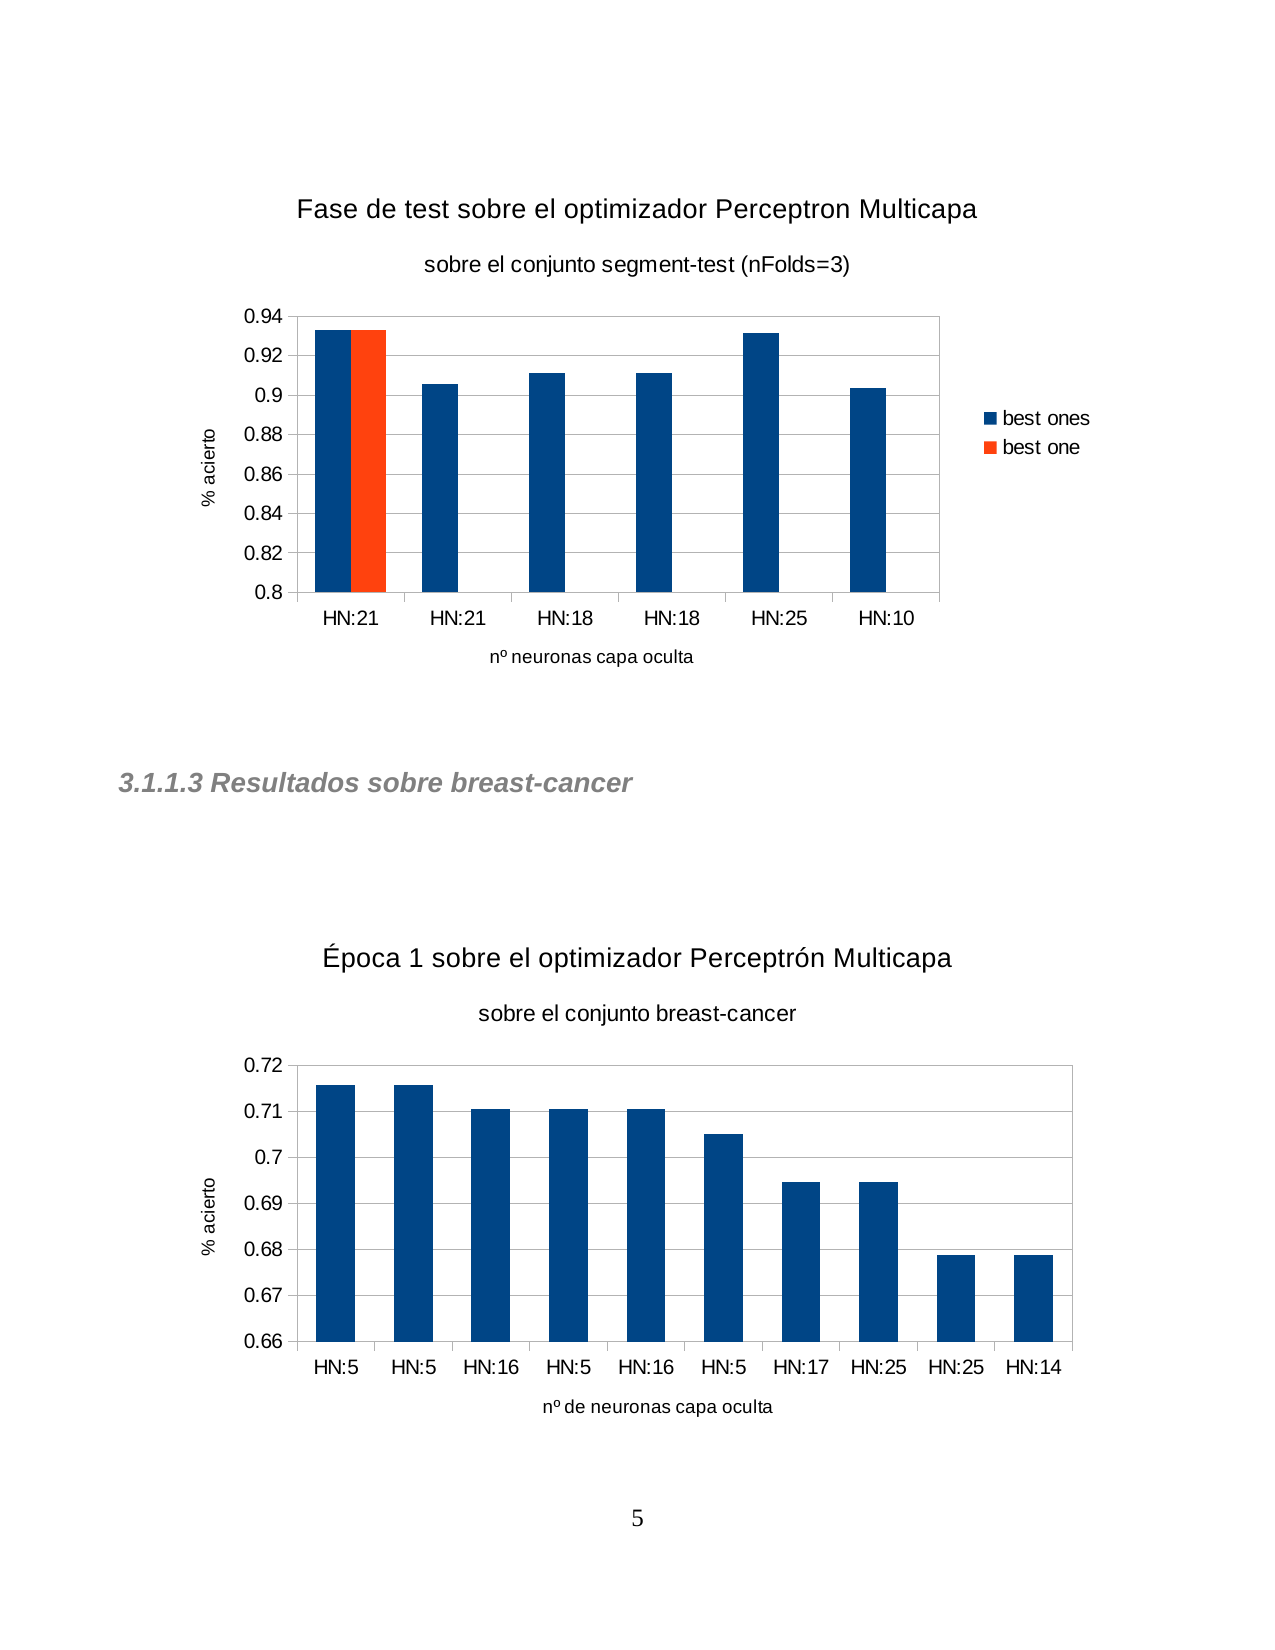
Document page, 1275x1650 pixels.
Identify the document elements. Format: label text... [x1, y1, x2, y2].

subtitle 3.1.1.3 Resultados sobre breast-cancer [118, 766, 1157, 798]
